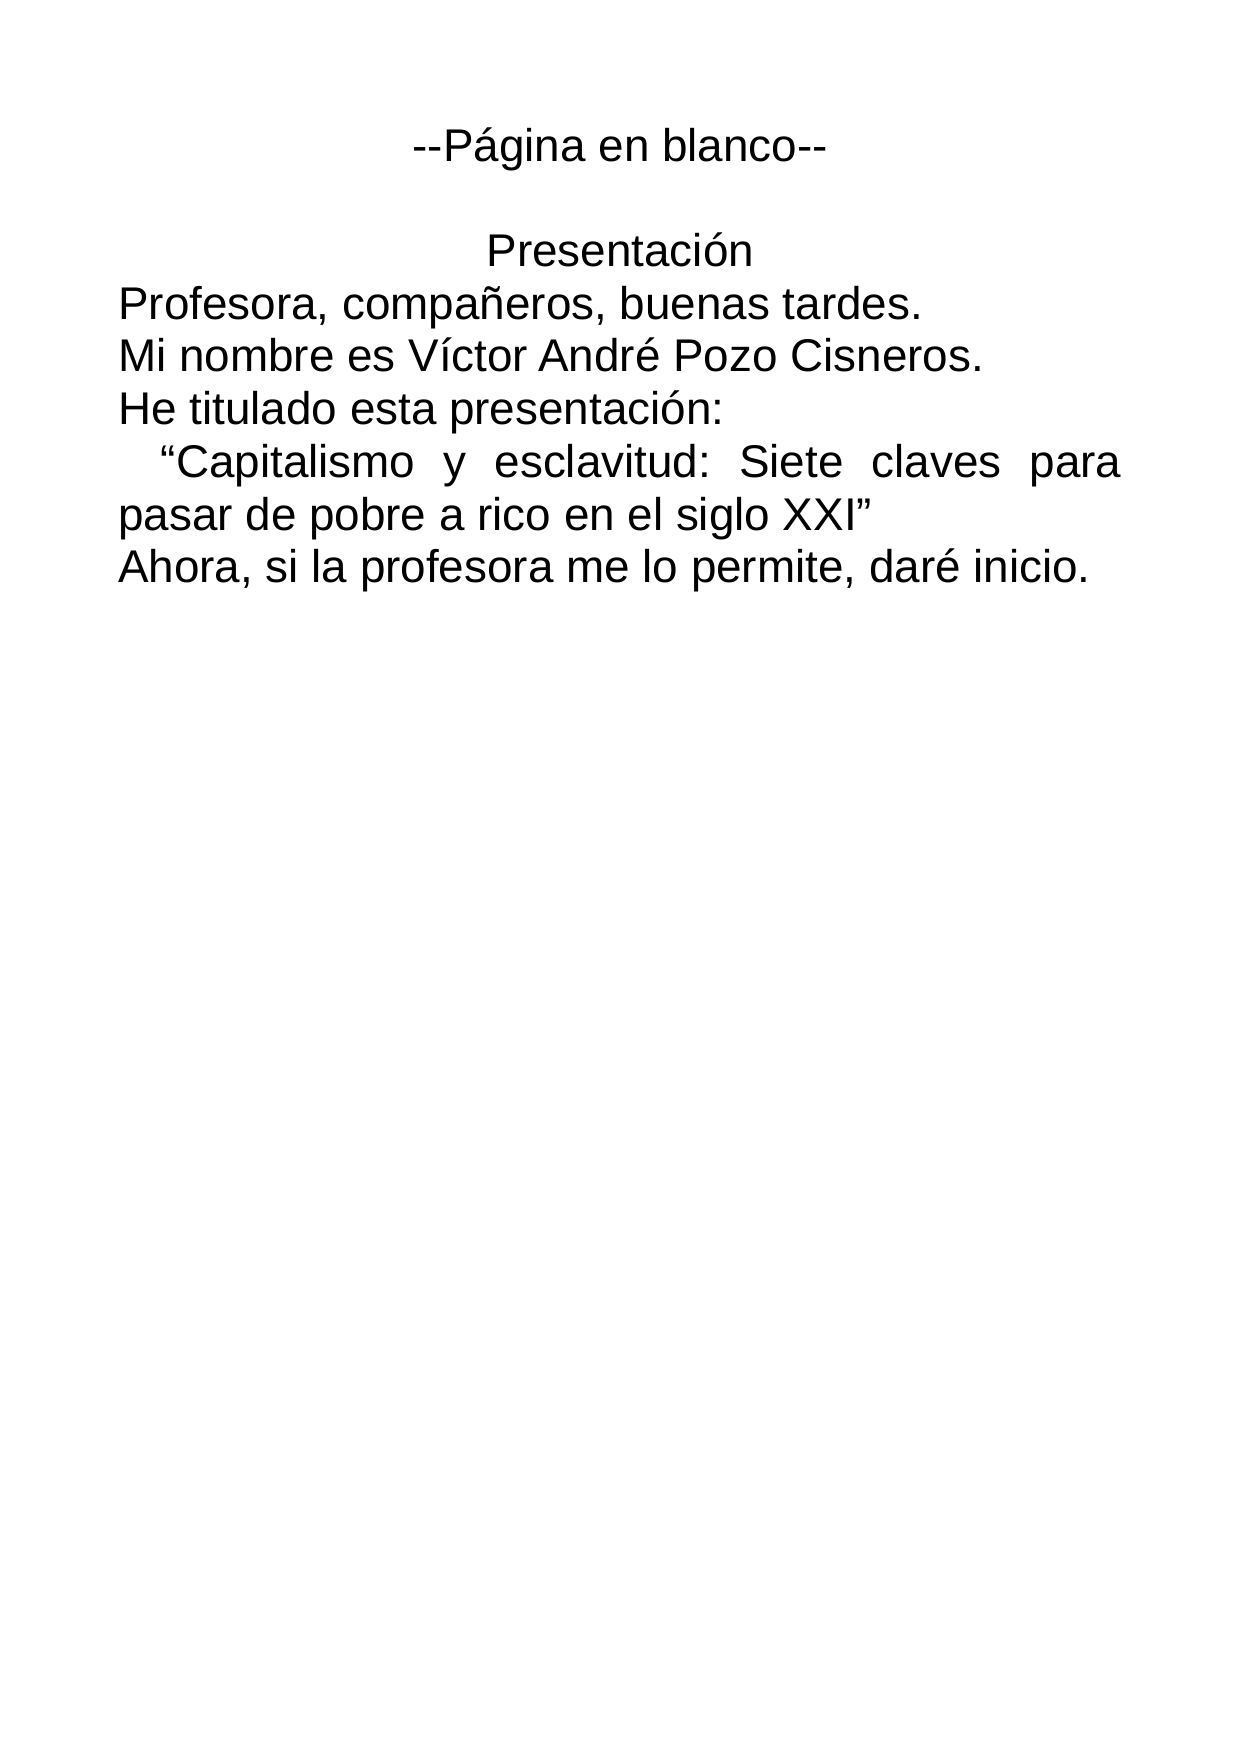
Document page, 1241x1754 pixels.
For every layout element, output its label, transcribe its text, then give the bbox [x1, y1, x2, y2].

text Presentación [118, 223, 1122, 276]
text He titulado esta presentación: [118, 382, 1122, 434]
text “Capitalismo y esclavitud: Siete claves para pasar de pobre a rico en el siglo XXI” [118, 434, 1122, 540]
text Ahora, si la profesora me lo permite, daré inicio. [118, 540, 1122, 592]
text Profesora, compañeros, buenas tardes. [118, 276, 1122, 329]
text --Página en blanco-- [118, 118, 1122, 171]
text Mi nombre es Víctor André Pozo Cisneros. [118, 329, 1122, 382]
